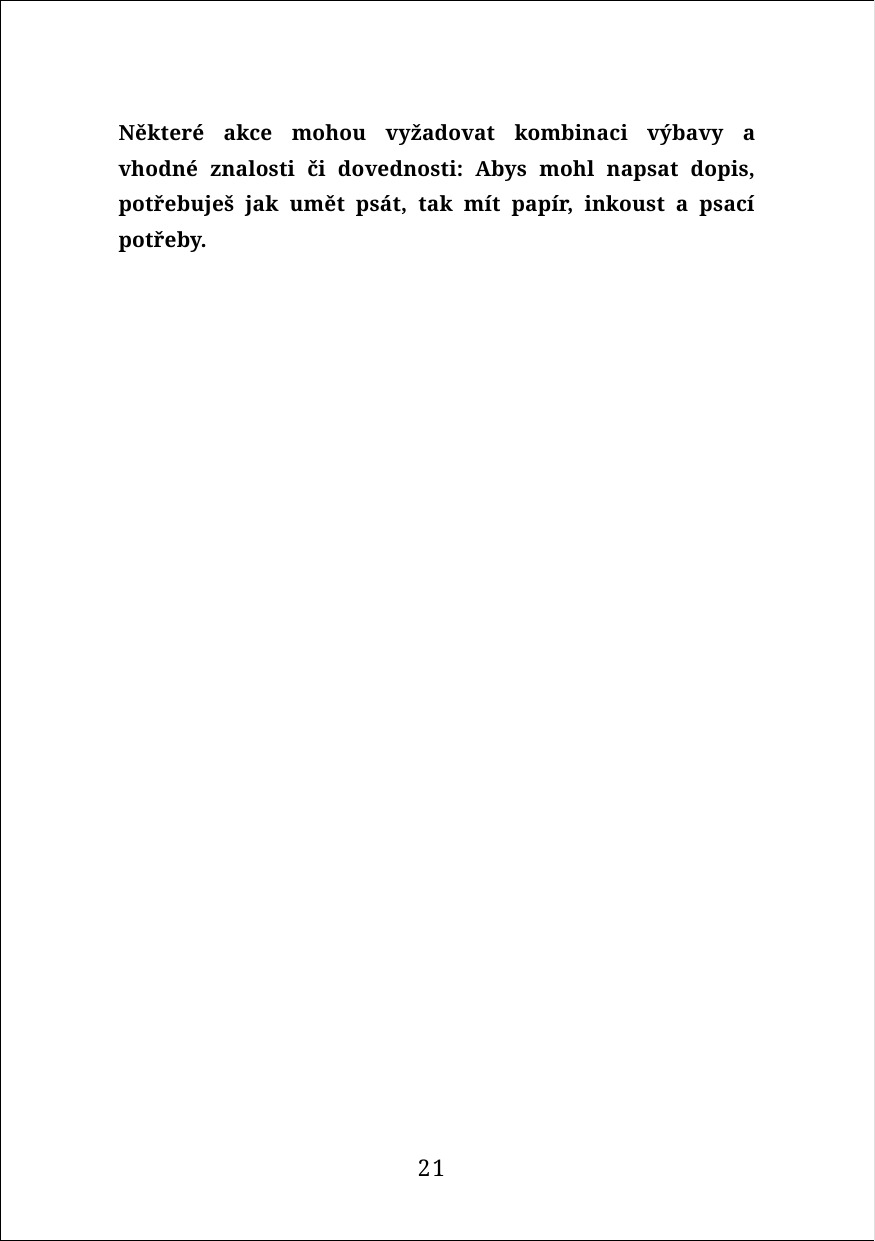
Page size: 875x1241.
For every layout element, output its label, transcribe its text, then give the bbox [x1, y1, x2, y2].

text Některé akce mohou vyžadovat kombinaci výbavy a vhodné znalosti či dovednosti: Abys mohl napsat dopis, potřebuješ jak umět psát, tak mít papír, inkoust a psací potřeby. [118, 118, 756, 253]
